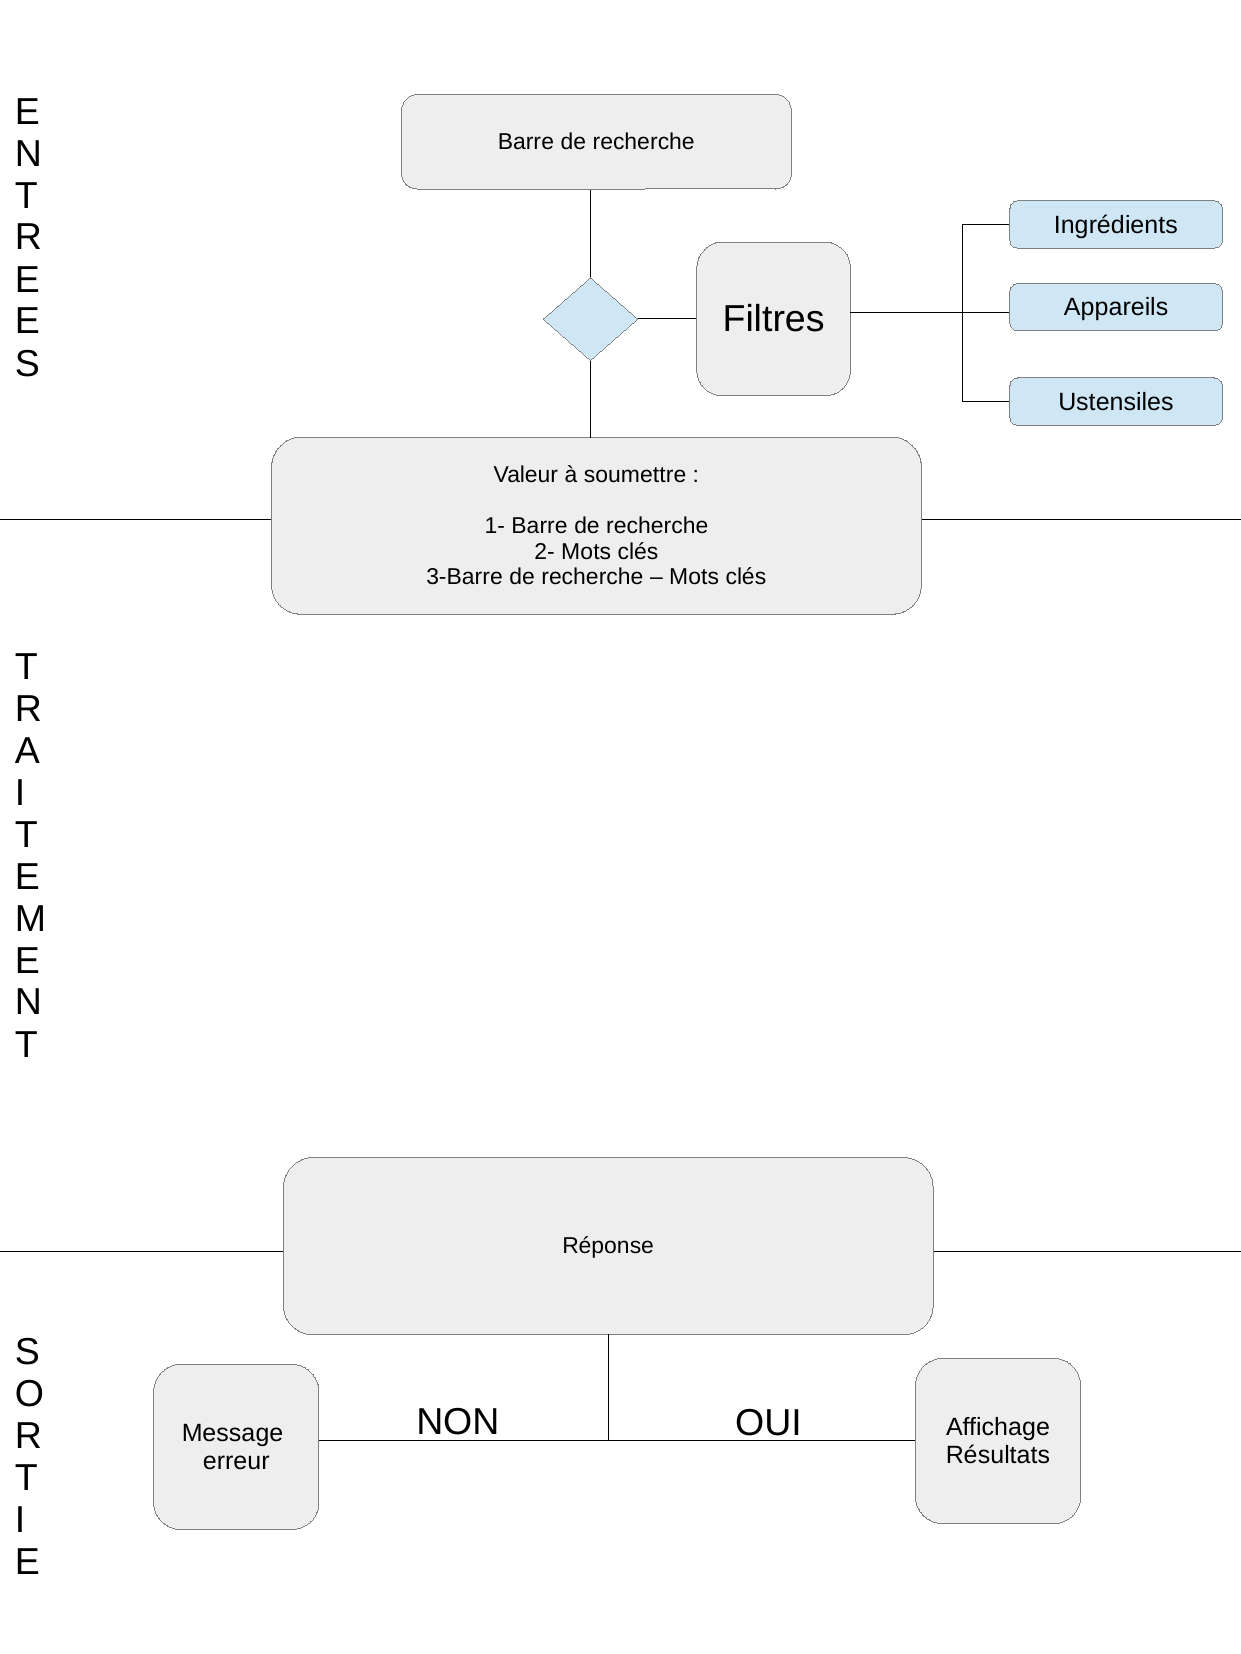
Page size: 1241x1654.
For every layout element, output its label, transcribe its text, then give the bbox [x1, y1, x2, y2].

text_box Affichage Résultats [915, 1358, 1081, 1524]
text_box [543, 277, 638, 361]
text_box TRAITEMENT [0, 637, 60, 1074]
text_box Appareils [1009, 283, 1223, 331]
text_box Ingrédients [1009, 200, 1223, 249]
text_box Réponse [283, 1157, 934, 1335]
text_box NON [401, 1393, 515, 1463]
text_box Filtres [696, 242, 851, 396]
text_box ENTREES [0, 82, 60, 392]
text_box Barre de recherche [401, 94, 792, 190]
text_box Ustensiles [1009, 377, 1223, 426]
text_box Message erreur [153, 1364, 319, 1530]
text_box OUI [720, 1393, 834, 1463]
text_box SORTIE [0, 1322, 60, 1590]
text_box Valeur à soumettre : 1- Barre de recherche 2- Mots clés 3-Barre de recherche – Mots clés [271, 437, 922, 615]
